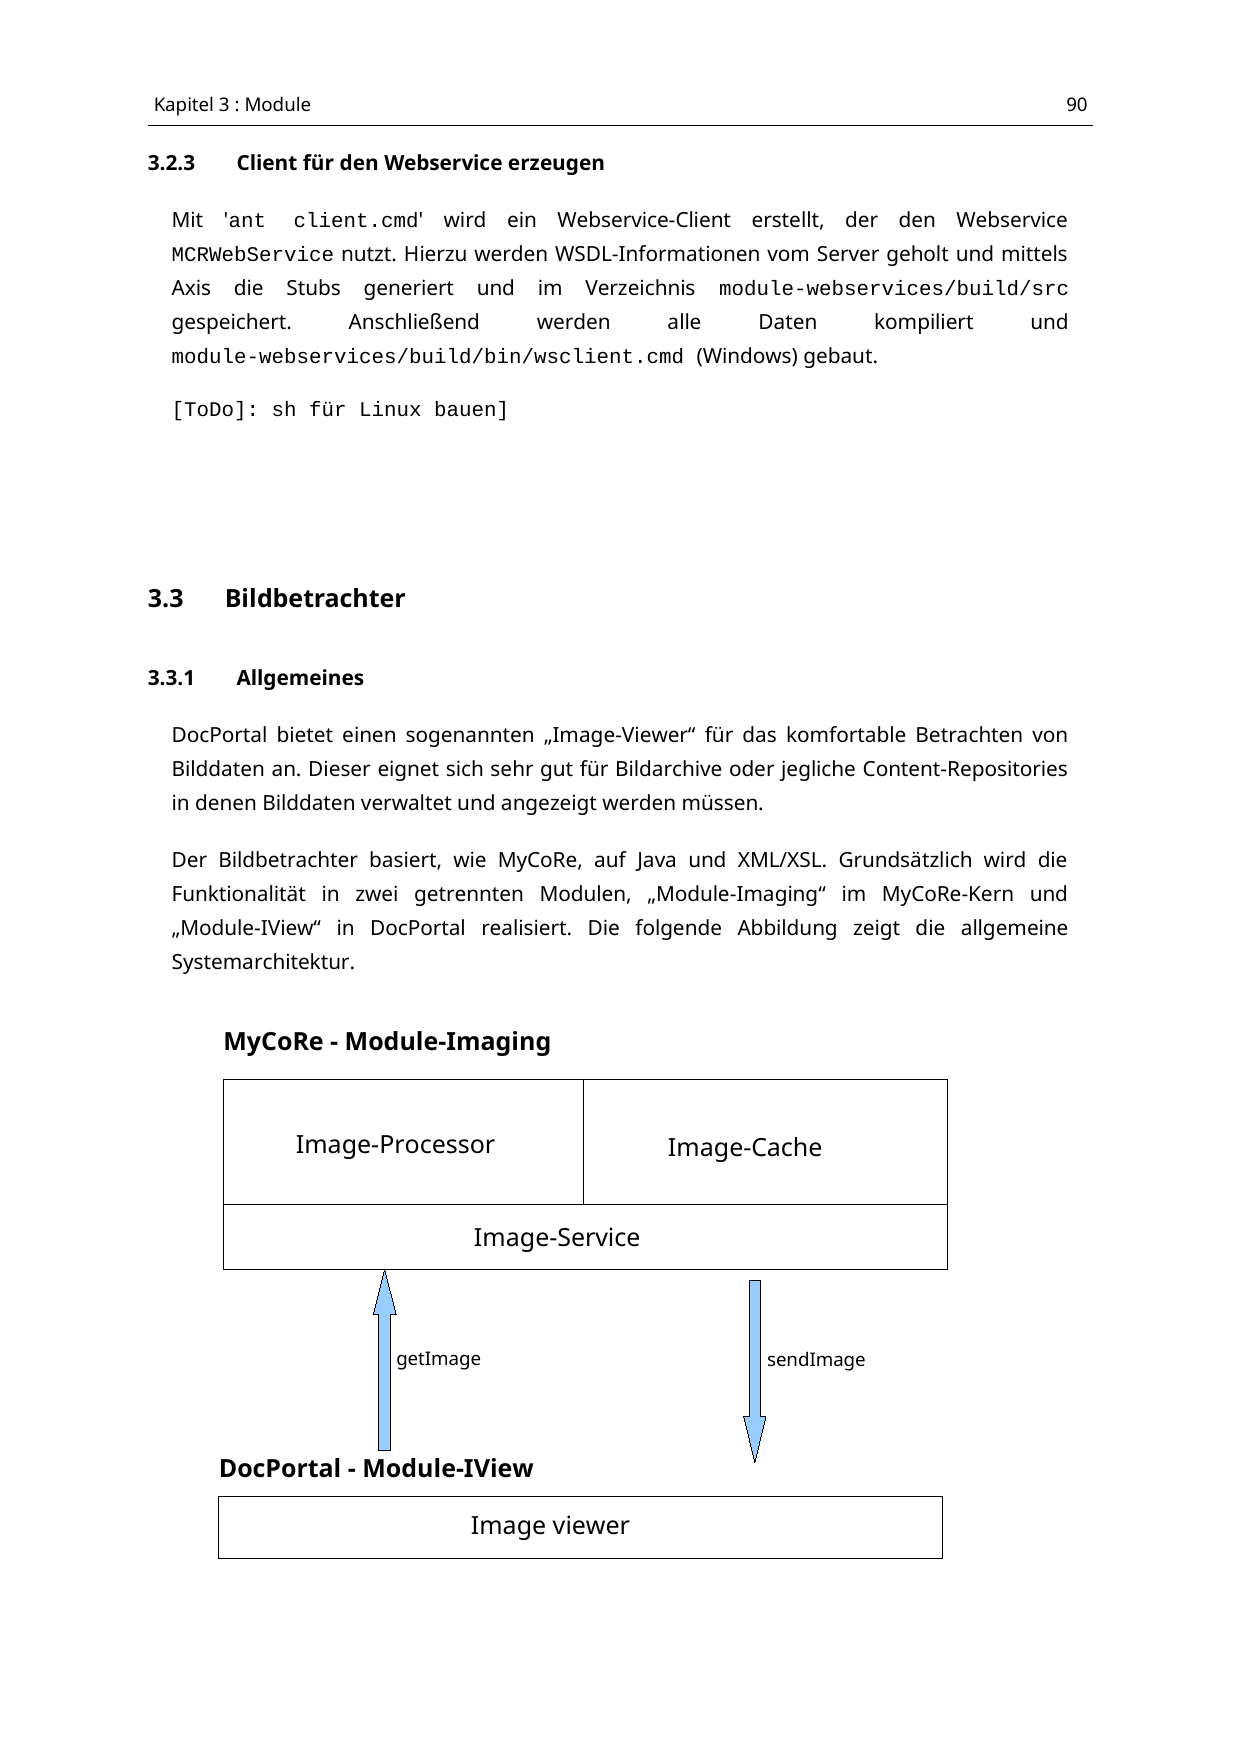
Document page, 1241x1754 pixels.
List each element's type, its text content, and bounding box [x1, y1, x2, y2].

subtitle Allgemeines [148, 663, 1092, 691]
text Der Bildbetrachter basiert, wie MyCoRe, auf Java und XML/XSL. Grundsätzlich wird die Funktionalität in zwei getrennten Modulen, „Module-Imaging“ im MyCoRe-Kern und „Module-IView“ in DocPortal realisiert. Die folgende Abbildung zeigt die allgemeine Systemarchitektur. [171, 845, 1069, 975]
subtitle Bildbetrachter [148, 581, 1092, 615]
subtitle Client für den Webservice erzeugen [148, 148, 1092, 176]
text [ToDo]: sh für Linux bauen] [171, 399, 1069, 423]
text Mit 'ant client.cmd' wird ein Webservice-Client erstellt, der den Webservice MCRWebService nutzt. Hierzu werden WSDL-Informationen vom Server geholt und mittels Axis die Stubs generiert und im Verzeichnis module-webservices/build/src gespeichert. Anschließend werden alle Daten kompiliert und module-webservices/build/bin/wsclient.cmd (Windows) gebaut. [171, 205, 1069, 370]
text DocPortal bietet einen sogenannten „Image-Viewer“ für das komfortable Betrachten von Bilddaten an. Dieser eignet sich sehr gut für Bildarchive oder jegliche Content-Repositories in denen Bilddaten verwaltet und angezeigt werden müssen. [171, 720, 1069, 816]
